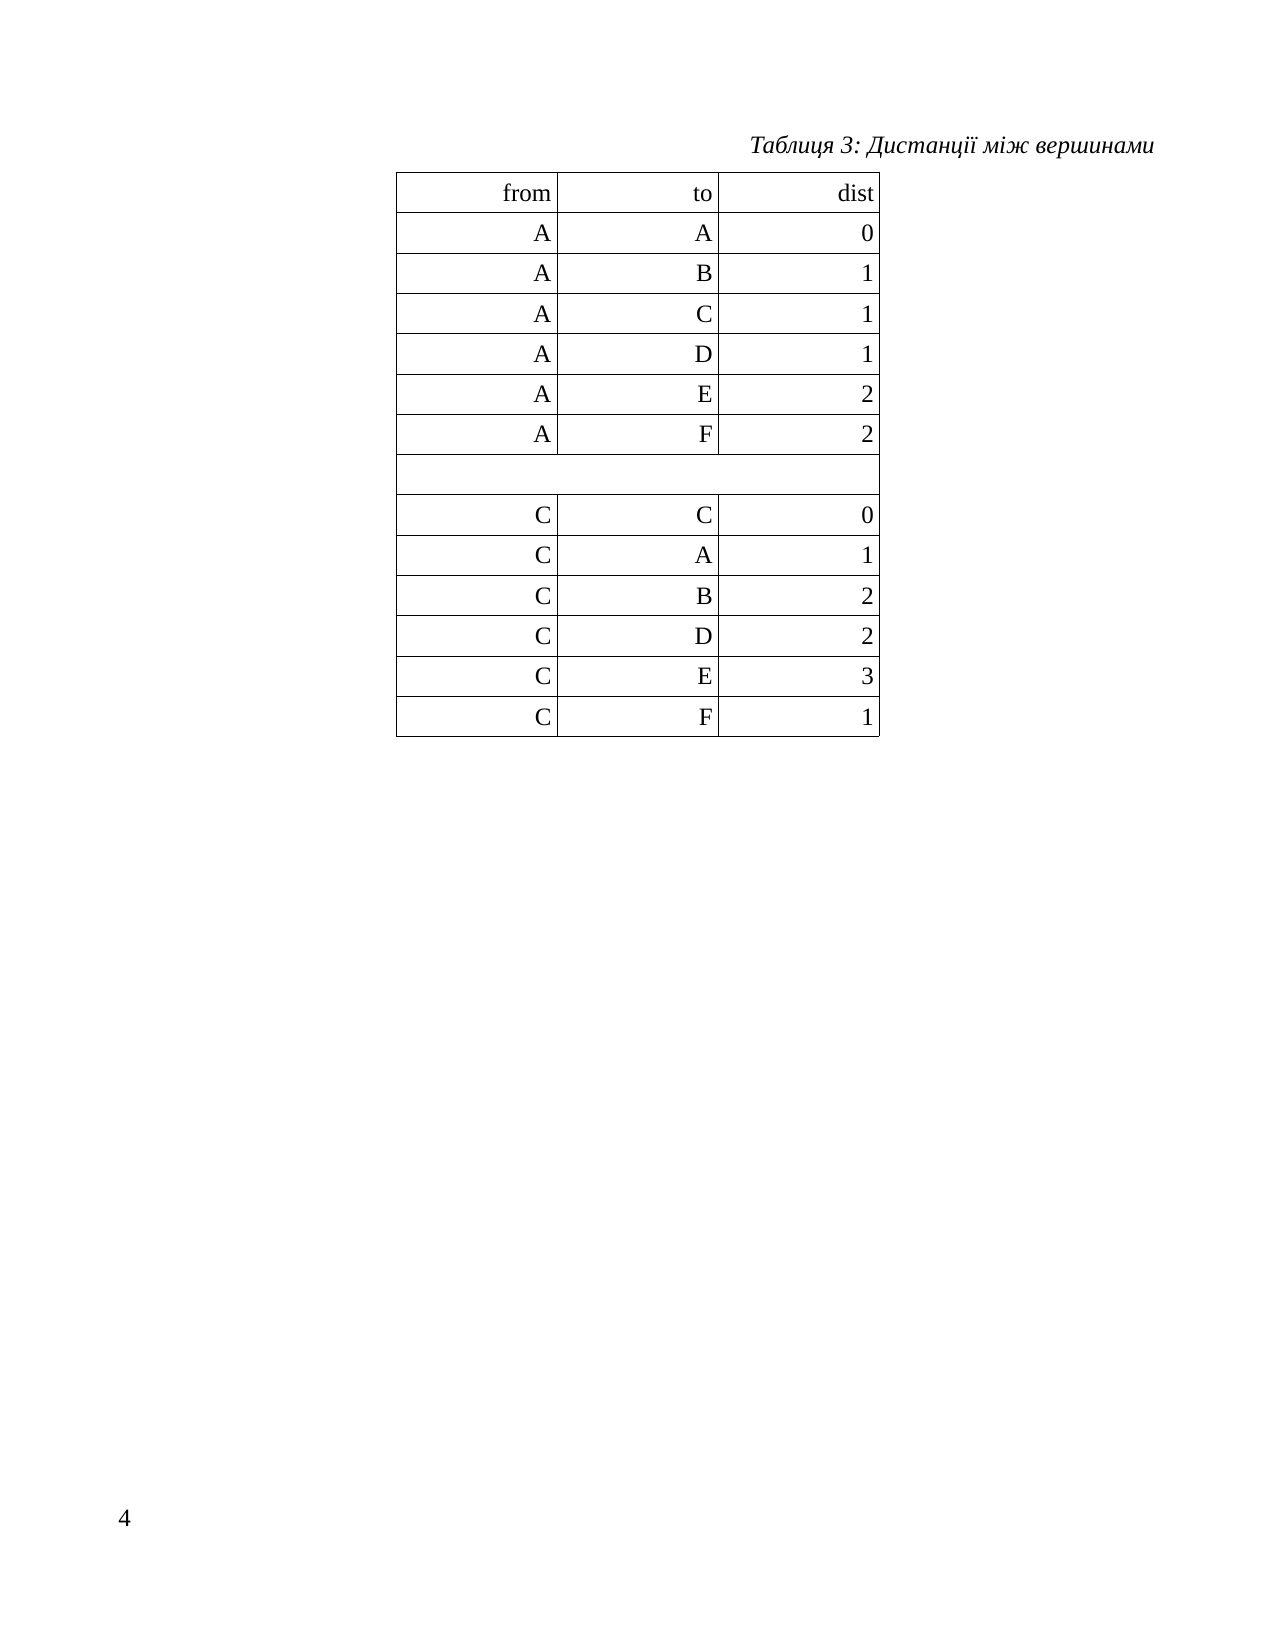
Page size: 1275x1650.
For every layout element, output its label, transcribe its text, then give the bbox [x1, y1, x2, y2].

table_header from [397, 173, 557, 212]
table_cell 1 [719, 334, 879, 373]
table_cell C [397, 697, 557, 736]
table_cell A [397, 375, 557, 414]
table_header to [558, 173, 718, 212]
table_cell 1 [719, 254, 879, 293]
text Таблиця 3: Дистанції між вершинами [118, 131, 1157, 159]
table_cell C [397, 536, 557, 575]
table_cell A [397, 294, 557, 333]
table_cell 2 [719, 415, 879, 454]
table_header dist [719, 173, 879, 212]
table_cell 2 [719, 616, 879, 656]
table_cell 3 [719, 657, 879, 696]
table_cell 1 [719, 294, 879, 333]
table_cell A [397, 213, 557, 252]
table_cell 1 [719, 536, 879, 575]
table_cell 2 [719, 576, 879, 615]
table_cell A [397, 254, 557, 293]
table_cell C [397, 616, 557, 656]
table_cell A [397, 415, 557, 454]
table_cell A [397, 334, 557, 373]
table_cell A [558, 213, 718, 252]
table_cell B [558, 576, 718, 615]
table_cell 1 [719, 697, 879, 736]
table_cell C [397, 495, 557, 535]
table_cell 2 [719, 375, 879, 414]
table_cell C [558, 495, 718, 535]
table_cell 0 [719, 213, 879, 252]
table_cell F [558, 415, 718, 454]
table_cell B [558, 254, 718, 293]
table_cell D [558, 334, 718, 373]
table_cell C [397, 657, 557, 696]
table_cell 0 [719, 495, 879, 535]
table_cell D [558, 616, 718, 656]
table_cell F [558, 697, 718, 736]
table_cell E [558, 657, 718, 696]
table_cell C [558, 294, 718, 333]
table_cell E [558, 375, 718, 414]
table_cell C [397, 576, 557, 615]
table_cell [397, 455, 879, 494]
table_cell A [558, 536, 718, 575]
